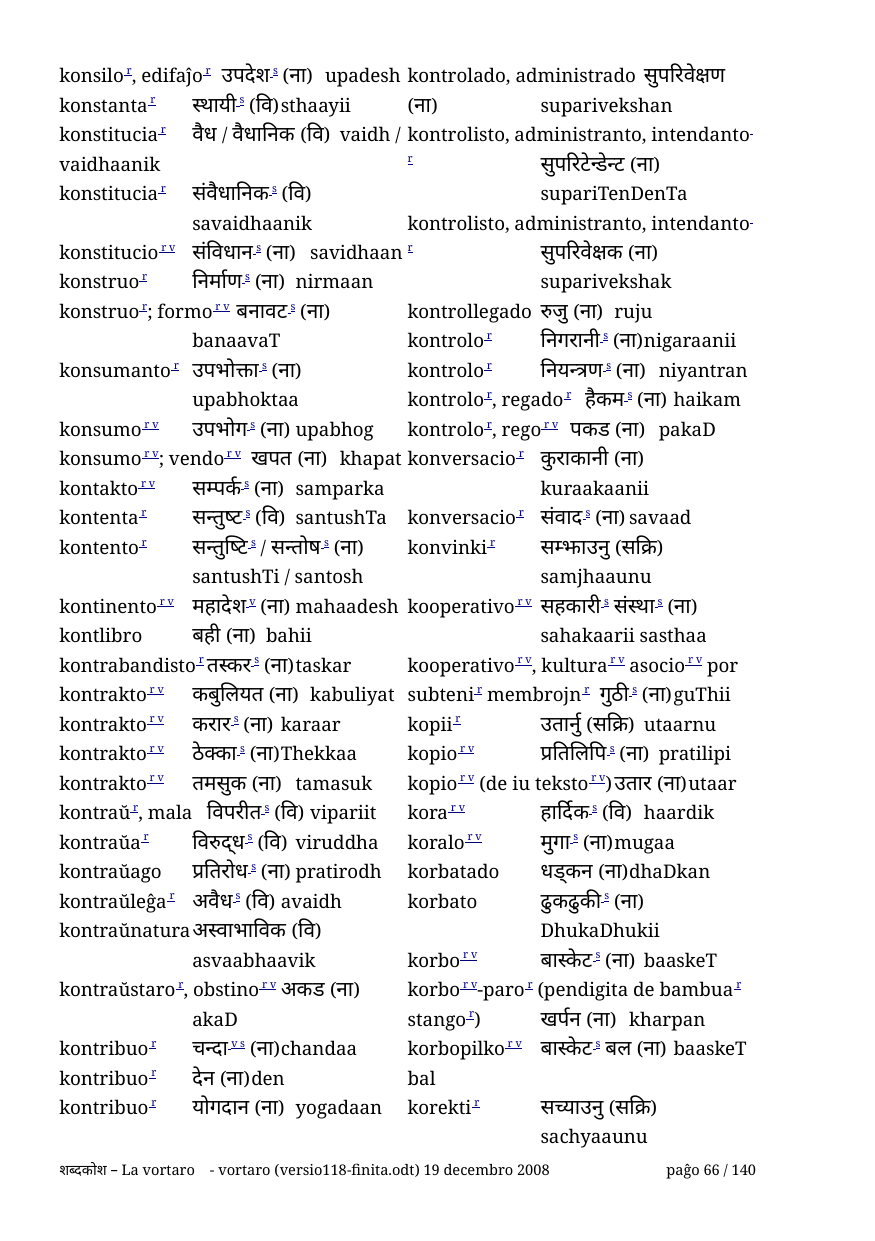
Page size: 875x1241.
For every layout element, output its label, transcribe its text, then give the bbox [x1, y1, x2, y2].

text konstruo r निर्माण s (ना) nirmaan [59, 265, 407, 295]
text kopio r v (de iu teksto r v) उतार (ना) utaar [407, 767, 756, 796]
text kontraŭstaro r, obstino r v अकड (ना) akaD [59, 973, 407, 1032]
text kontribuo r देन (ना) den [59, 1061, 407, 1091]
text kontrolo r, rego r v पकड (ना) pakaD [407, 413, 756, 442]
text kontrabandisto r तस्कर s (ना) taskar [59, 649, 407, 678]
text konsilo r, edifaĵo r उपदेश s (ना) upadesh [59, 59, 407, 88]
text konversacio r संवाद s (ना) savaad [407, 501, 756, 531]
text kontraŭ r, mala विपरीत s (वि) vipariit [59, 796, 407, 826]
text kontakto r v सम्पर्क s (ना) samparka [59, 472, 407, 501]
text kontrolado, administrado सुपरिवेक्षण (ना) suparivekshan [407, 59, 756, 118]
text koralo r v मुगा s (ना) mugaa [407, 826, 756, 855]
text konvinki r सम्झाउनु (सक्रि) samjhaaunu [407, 531, 756, 590]
text kontraŭago प्रतिरोध s (ना) pratirodh [59, 855, 407, 884]
text konsumo r v; vendo r v खपत (ना) khapat [59, 442, 407, 472]
text konsumanto r उपभोक्ता s (ना) upabhoktaa [59, 354, 407, 413]
text konstitucia r संवैधानिक s (वि) savaidhaanik [59, 177, 407, 236]
text konsumo r v उपभोग s (ना) upabhog [59, 413, 407, 442]
text kooperativo r v, kultura r v asocio r v por subteni r membrojn r गुठी s (ना) guThii [407, 649, 756, 708]
text kontribuo r चन्दा v s (ना) chandaa [59, 1032, 407, 1061]
text kontrolo r नियन्त्रण s (ना) niyantran [407, 354, 756, 383]
text kopio r v प्रतिलिपि s (ना) pratilipi [407, 737, 756, 767]
text kontrakto r v करार s (ना) karaar [59, 708, 407, 737]
text kontrolo r निगरानी s (ना) nigaraanii [407, 324, 756, 354]
text kontlibro बही (ना) bahii [59, 619, 407, 649]
text konstanta r स्थायी s (वि) sthaayii [59, 88, 407, 118]
text kontrakto r v तमसुक (ना) tamasuk [59, 767, 407, 796]
text korekti r सच्याउनु (सक्रि) sachyaaunu [407, 1091, 756, 1150]
text konstitucia r वैध / वैधानिक (वि) vaidh / vaidhaanik [59, 118, 407, 177]
text kontrakto r v ठेक्का s (ना) Thekkaa [59, 737, 407, 767]
text korbo r v बास्केट s (ना) baaskeT [407, 943, 756, 973]
text kontento r सन्तुष्टि s / सन्तोष s (ना) santushTi / santosh [59, 531, 407, 590]
text konstruo r; formo r v बनावट s (ना) banaavaT [59, 295, 407, 354]
text kontribuo r योगदान (ना) yogadaan [59, 1091, 407, 1120]
text konstitucio r v संविधान s (ना) savidhaan [59, 236, 407, 265]
text kooperativo r v सहकारी s संस्था s (ना) sahakaarii sasthaa [407, 590, 756, 649]
text kontenta r सन्तुष्ट s (वि) santushTa [59, 501, 407, 531]
text korbo r v-paro r (pendigita de bambua r stango r) खर्पन (ना) kharpan [407, 973, 756, 1032]
text kopii r उतार्नु (सक्रि) utaarnu [407, 708, 756, 737]
text kontrakto r v कबुलियत (ना) kabuliyat [59, 678, 407, 708]
text kontraŭleĝa r अवैध s (वि) avaidh [59, 884, 407, 914]
text korbopilko r v बास्केट s बल (ना) baaskeT bal [407, 1032, 756, 1091]
text kontinento r v महादेश v (ना) mahaadesh [59, 590, 407, 619]
text konversacio r कुराकानी (ना) kuraakaanii [407, 442, 756, 501]
text korbatado धड्कन (ना) dhaDkan [407, 855, 756, 884]
text kora r v हार्दिक s (वि) haardik [407, 796, 756, 826]
text kontraŭnatura अस्वाभाविक (वि) asvaabhaavik [59, 914, 407, 973]
text kontrollegado रुजु (ना) ruju [407, 295, 756, 324]
text kontrolisto, administranto, intendanto r सुपरिटेन्डेन्ट (ना) supariTenDenTa [407, 118, 756, 206]
text kontrolo r, regado r हैकम s (ना) haikam [407, 383, 756, 413]
text kontrolisto, administranto, intendanto r सुपरिवेक्षक (ना) suparivekshak [407, 206, 756, 295]
text kontraŭa r विरुद्ध s (वि) viruddha [59, 826, 407, 855]
text korbato ढुकढुकी s (ना) DhukaDhukii [407, 884, 756, 943]
